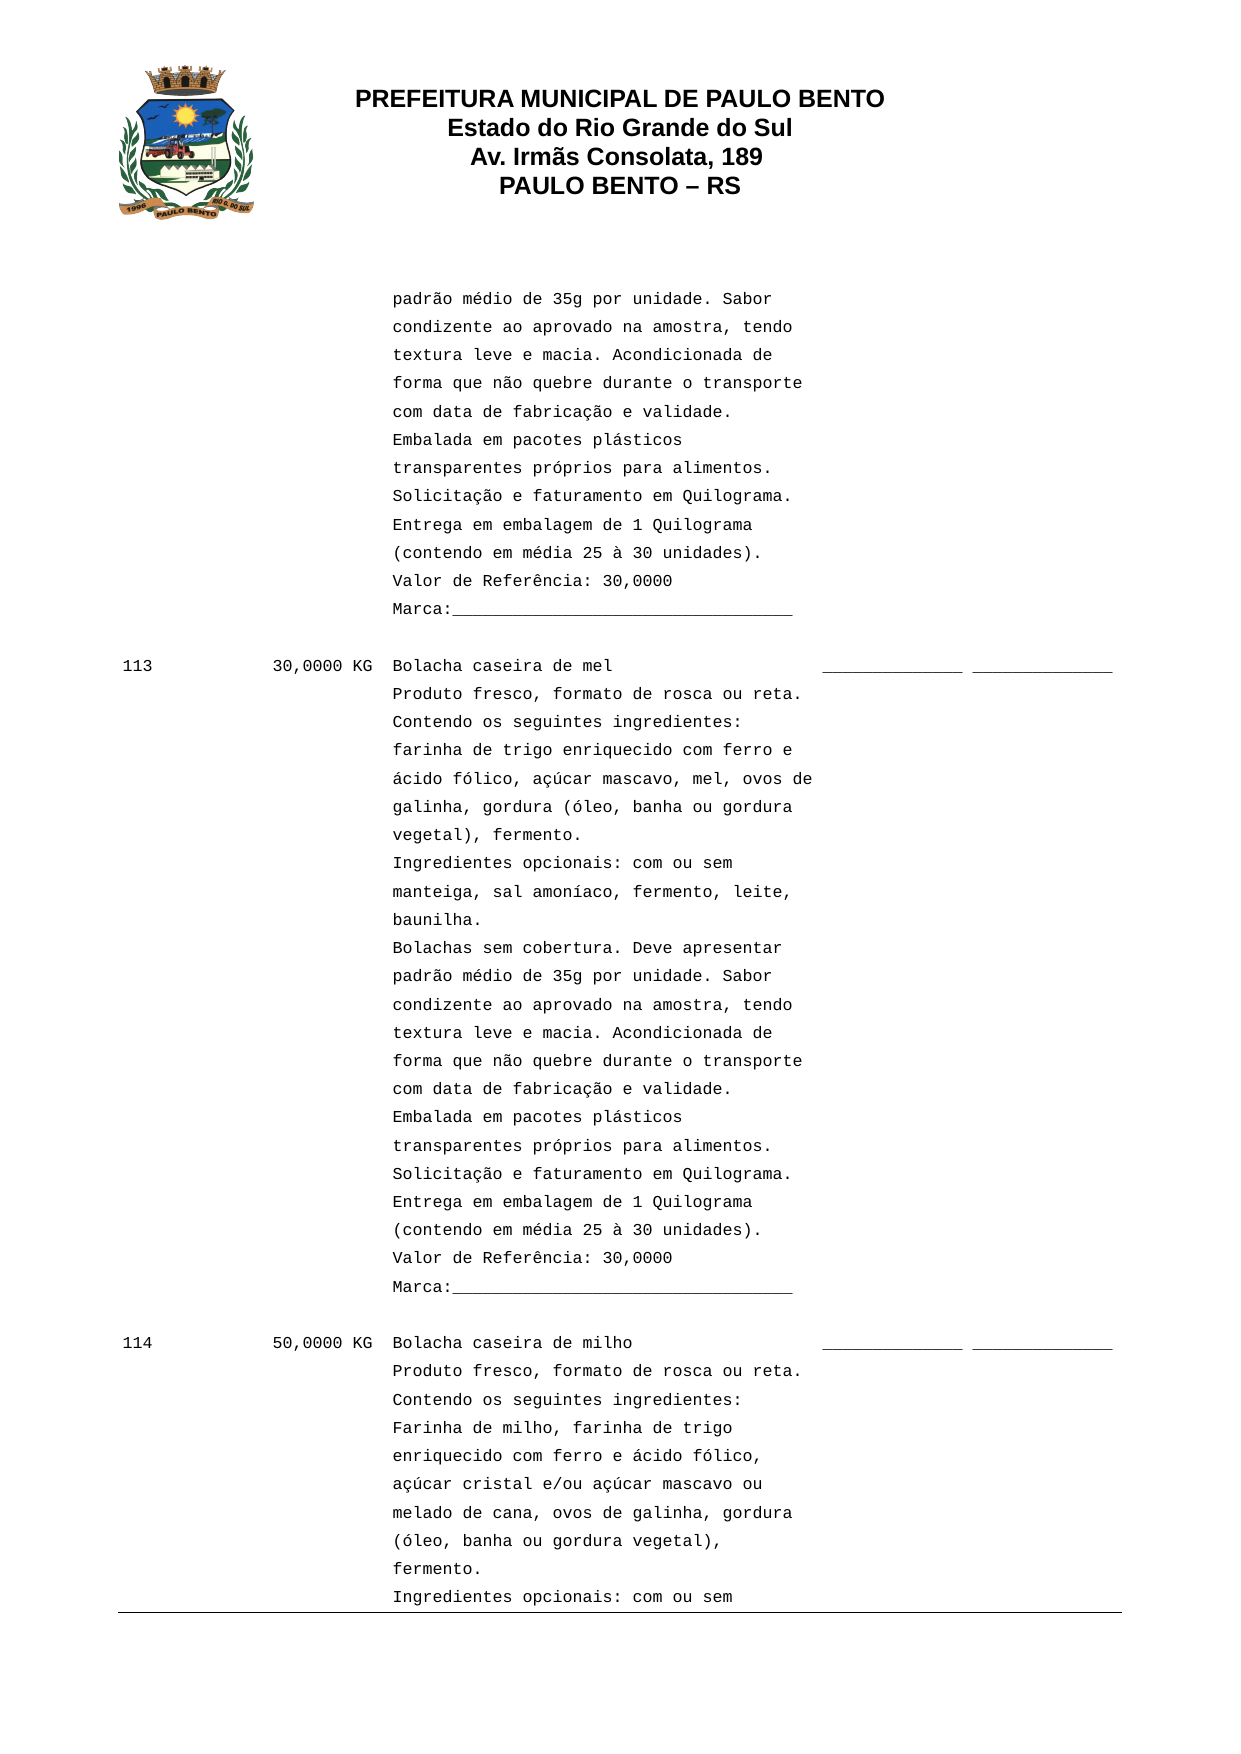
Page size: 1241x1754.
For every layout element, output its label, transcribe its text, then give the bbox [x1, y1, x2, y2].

picture [118, 65, 254, 220]
text padrão médio de 35g por unidade. Sabor condizente ao aprovado na amostra, tendo textura leve e macia. Acondicionada de forma que não quebre durante o transporte com data de fabricação e validade. Embalada em pacotes plásticos transparentes próprios para alimentos. Solicitação e faturamento em Quilograma. Entrega em embalagem de 1 Quilograma (contendo em média 25 à 30 unidades). Valor de Referência: 30,0000 Marca:__________________________________ 113 30,0000 KG Bolacha caseira de mel ______________ ______________ Produto fresco, formato de rosca ou reta. Contendo os seguintes ingredientes: farinha de trigo enriquecido com ferro e ácido fólico, açúcar mascavo, mel, ovos de galinha, gordura (óleo, banha ou gordura vegetal), fermento. Ingredientes opcionais: com ou sem manteiga, sal amoníaco, fermento, leite, baunilha. Bolachas sem cobertura. Deve apresentar padrão médio de 35g por unidade. Sabor condizente ao aprovado na amostra, tendo textura leve e macia. Acondicionada de forma que não quebre durante o transporte com data de fabricação e validade. Embalada em pacotes plásticos transparentes próprios para alimentos. Solicitação e faturamento em Quilograma. Entrega em embalagem de 1 Quilograma (contendo em média 25 à 30 unidades). Valor de Referência: 30,0000 Marca:__________________________________ 114 50,0000 KG Bolacha caseira de milho ______________ ______________ Produto fresco, formato de rosca ou reta. Contendo os seguintes ingredientes: Farinha de milho, farinha de trigo enriquecido com ferro e ácido fólico, açúcar cristal e/ou açúcar mascavo ou melado de cana, ovos de galinha, gordura (óleo, banha ou gordura vegetal), fermento. Ingredientes opcionais: com ou sem [118, 286, 1122, 1612]
